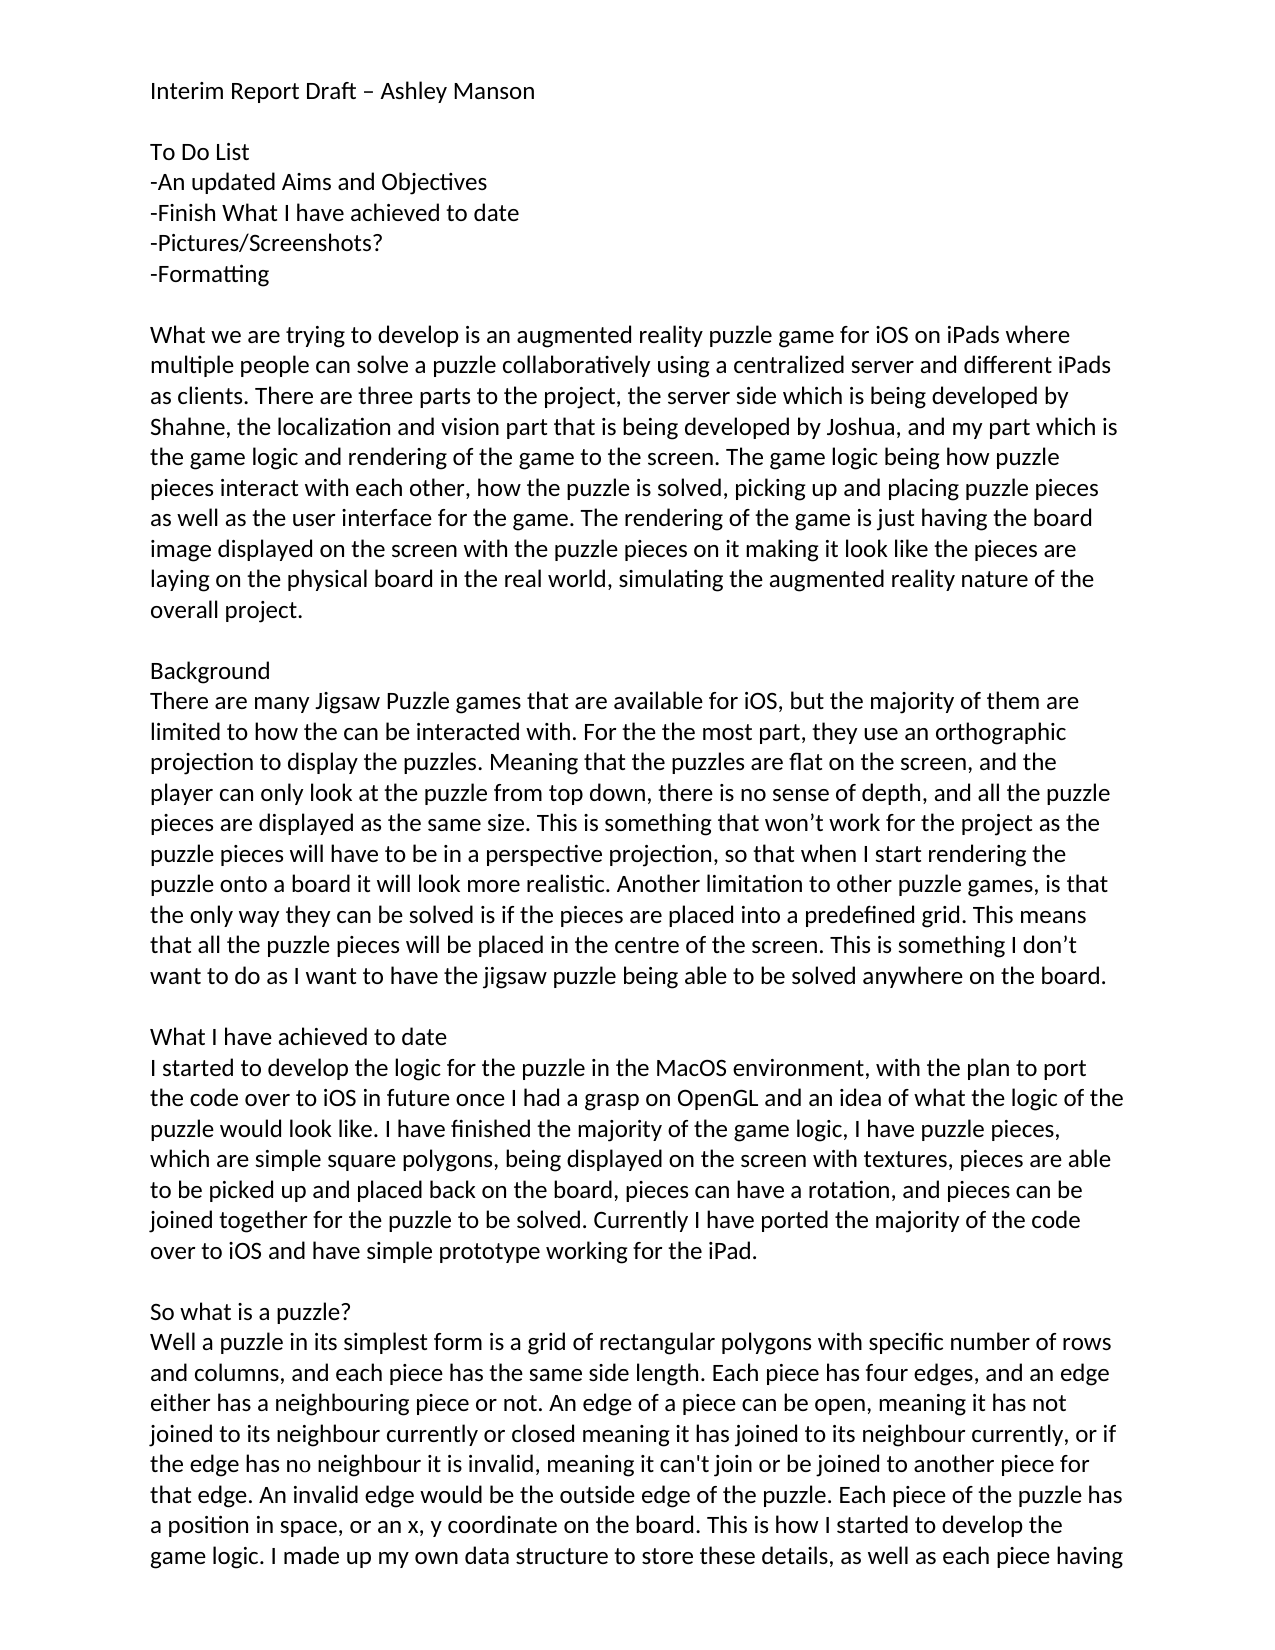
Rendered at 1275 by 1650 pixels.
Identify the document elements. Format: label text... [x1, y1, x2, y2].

text There are many Jigsaw Puzzle games that are available for iOS, but the majority of them are limited to how the can be interacted with. For the the most part, they use an orthographic projection to display the puzzles. Meaning that the puzzles are flat on the screen, and the player can only look at the puzzle from top down, there is no sense of depth, and all the puzzle pieces are displayed as the same size. This is something that won’t work for the project as the puzzle pieces will have to be in a perspective projection, so that when I start rendering the puzzle onto a board it will look more realistic. Another limitation to other puzzle games, is that the only way they can be solved is if the pieces are placed into a predefined grid. This means that all the puzzle pieces will be placed in the centre of the screen. This is something I don’t want to do as I want to have the jigsaw puzzle being able to be solved anywhere on the board. [150, 685, 1125, 991]
text Well a puzzle in its simplest form is a grid of rectangular polygons with specific number of rows and columns, and each piece has the same side length. Each piece has four edges, and an edge either has a neighbouring piece or not. An edge of a piece can be open, meaning it has not joined to its neighbour currently or closed meaning it has joined to its neighbour currently, or if the edge has no neighbour it is invalid, meaning it can't join or be joined to another piece for that edge. An invalid edge would be the outside edge of the puzzle. Each piece of the puzzle has a position in space, or an x, y coordinate on the board. This is how I started to develop the game logic. I made up my own data structure to store these details, as well as each piece having [150, 1326, 1125, 1571]
text So what is a puzzle? [150, 1296, 1125, 1326]
text What we are trying to develop is an augmented reality puzzle game for iOS on iPads where multiple people can solve a puzzle collaboratively using a centralized server and different iPads as clients. There are three parts to the project, the server side which is being developed by Shahne, the localization and vision part that is being developed by Joshua, and my part which is the game logic and rendering of the game to the screen. The game logic being how puzzle pieces interact with each other, how the puzzle is solved, picking up and placing puzzle pieces as well as the user interface for the game. The rendering of the game is just having the board image displayed on the screen with the puzzle pieces on it making it look like the pieces are laying on the physical board in the real world, simulating the augmented reality nature of the overall project. [150, 319, 1125, 624]
text I started to develop the logic for the puzzle in the MacOS environment, with the plan to port the code over to iOS in future once I had a grasp on OpenGL and an idea of what the logic of the puzzle would look like. I have finished the majority of the game logic, I have puzzle pieces, which are simple square polygons, being displayed on the screen with textures, pieces are able to be picked up and placed back on the board, pieces can have a rotation, and pieces can be joined together for the puzzle to be solved. Currently I have ported the majority of the code over to iOS and have simple prototype working for the iPad. [150, 1052, 1125, 1265]
text -Formatting [150, 258, 1125, 289]
text -An updated Aims and Objectives [150, 167, 1125, 197]
text -Pictures/Screenshots? [150, 228, 1125, 258]
text Interim Report Draft – Ashley Manson [150, 75, 1125, 106]
text To Do List [150, 136, 1125, 167]
text What I have achieved to date [150, 1021, 1125, 1052]
text Background [150, 655, 1125, 685]
text -Finish What I have achieved to date [150, 197, 1125, 228]
